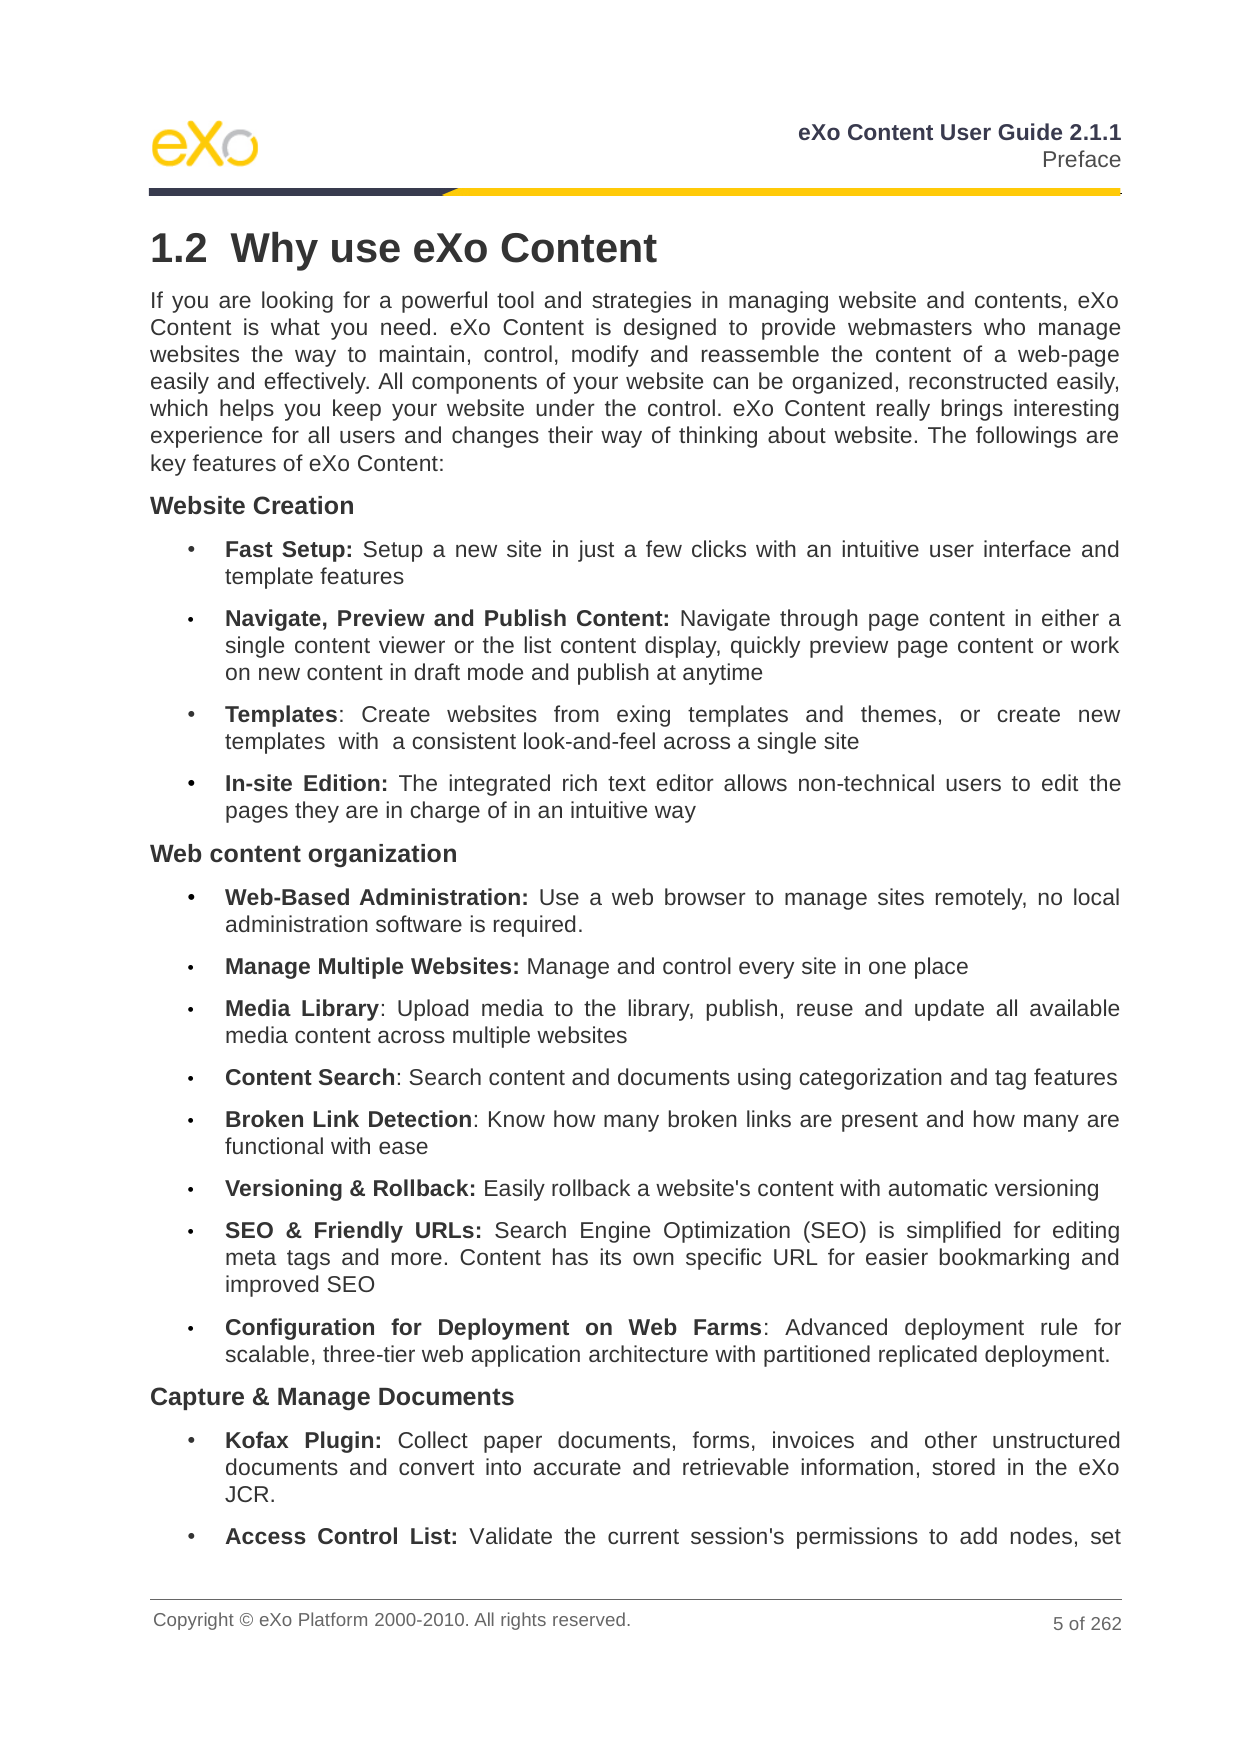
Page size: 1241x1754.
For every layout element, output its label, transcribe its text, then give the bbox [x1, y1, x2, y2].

list Manage Multiple Websites: Manage and control every site in one place [187, 952, 1122, 979]
list Access Control List: Validate the current session's permissions to add nodes, set [187, 1522, 1122, 1549]
picture [148, 188, 1121, 196]
text Website Creation [150, 491, 1122, 520]
list In-site Edition: The integrated rich text editor allows non-technical users to edit the pages they are in charge of in an intuitive way [187, 770, 1122, 824]
list Configuration for Deployment on Web Farms: Advanced deployment rule for scalable, three-tier web application architecture with partitioned replicated deployment. [187, 1313, 1122, 1367]
text If you are looking for a powerful tool and strategies in managing website and contents, eXo Content is what you need. eXo Content is designed to provide webmasters who manage websites the way to maintain, control, modify and reassemble the content of a web-page easily and effectively. All components of your website can be organized, reconstructed easily, which helps you keep your website under the control. eXo Content really brings interesting experience for all users and changes their way of thinking about website. The followings are key features of eXo Content: [150, 286, 1122, 476]
picture [152, 120, 259, 167]
list Web-Based Administration: Use a web browser to manage sites remotely, no local administration software is required. [187, 883, 1122, 937]
list Navigate, Preview and Publish Content: Navigate through page content in either a single content viewer or the list content display, quickly preview page content or work on new content in draft mode and publish at anytime [187, 604, 1122, 686]
list Templates: Create websites from exing templates and themes, or create new templates with a consistent look-and-feel across a single site [187, 701, 1122, 755]
list Broken Link Detection: Know how many broken links are present and how many are functional with ease [187, 1105, 1122, 1159]
list Content Search: Search content and documents using categorization and tag features [187, 1063, 1122, 1090]
list Versioning & Rollback: Easily rollback a website's content with automatic versioning [187, 1174, 1122, 1202]
list Fast Setup: Setup a new site in just a few clicks with an intuitive user interface and template features [187, 535, 1122, 589]
list Media Library: Upload media to the library, publish, reuse and update all available media content across multiple websites [187, 994, 1122, 1048]
list Kofax Plugin: Collect paper documents, forms, invoices and other unstructured documents and convert into accurate and retrievable information, stored in the eXo JCR. [187, 1426, 1122, 1507]
text Capture & Manage Documents [150, 1382, 1122, 1411]
list SEO & Friendly URLs: Search Engine Optimization (SEO) is simplified for editing meta tags and more. Content has its own specific URL for easier bookmarking and improved SEO [187, 1217, 1122, 1298]
list Web content organization [112, 839, 1122, 868]
subtitle Why use eXo Content [150, 223, 1122, 271]
